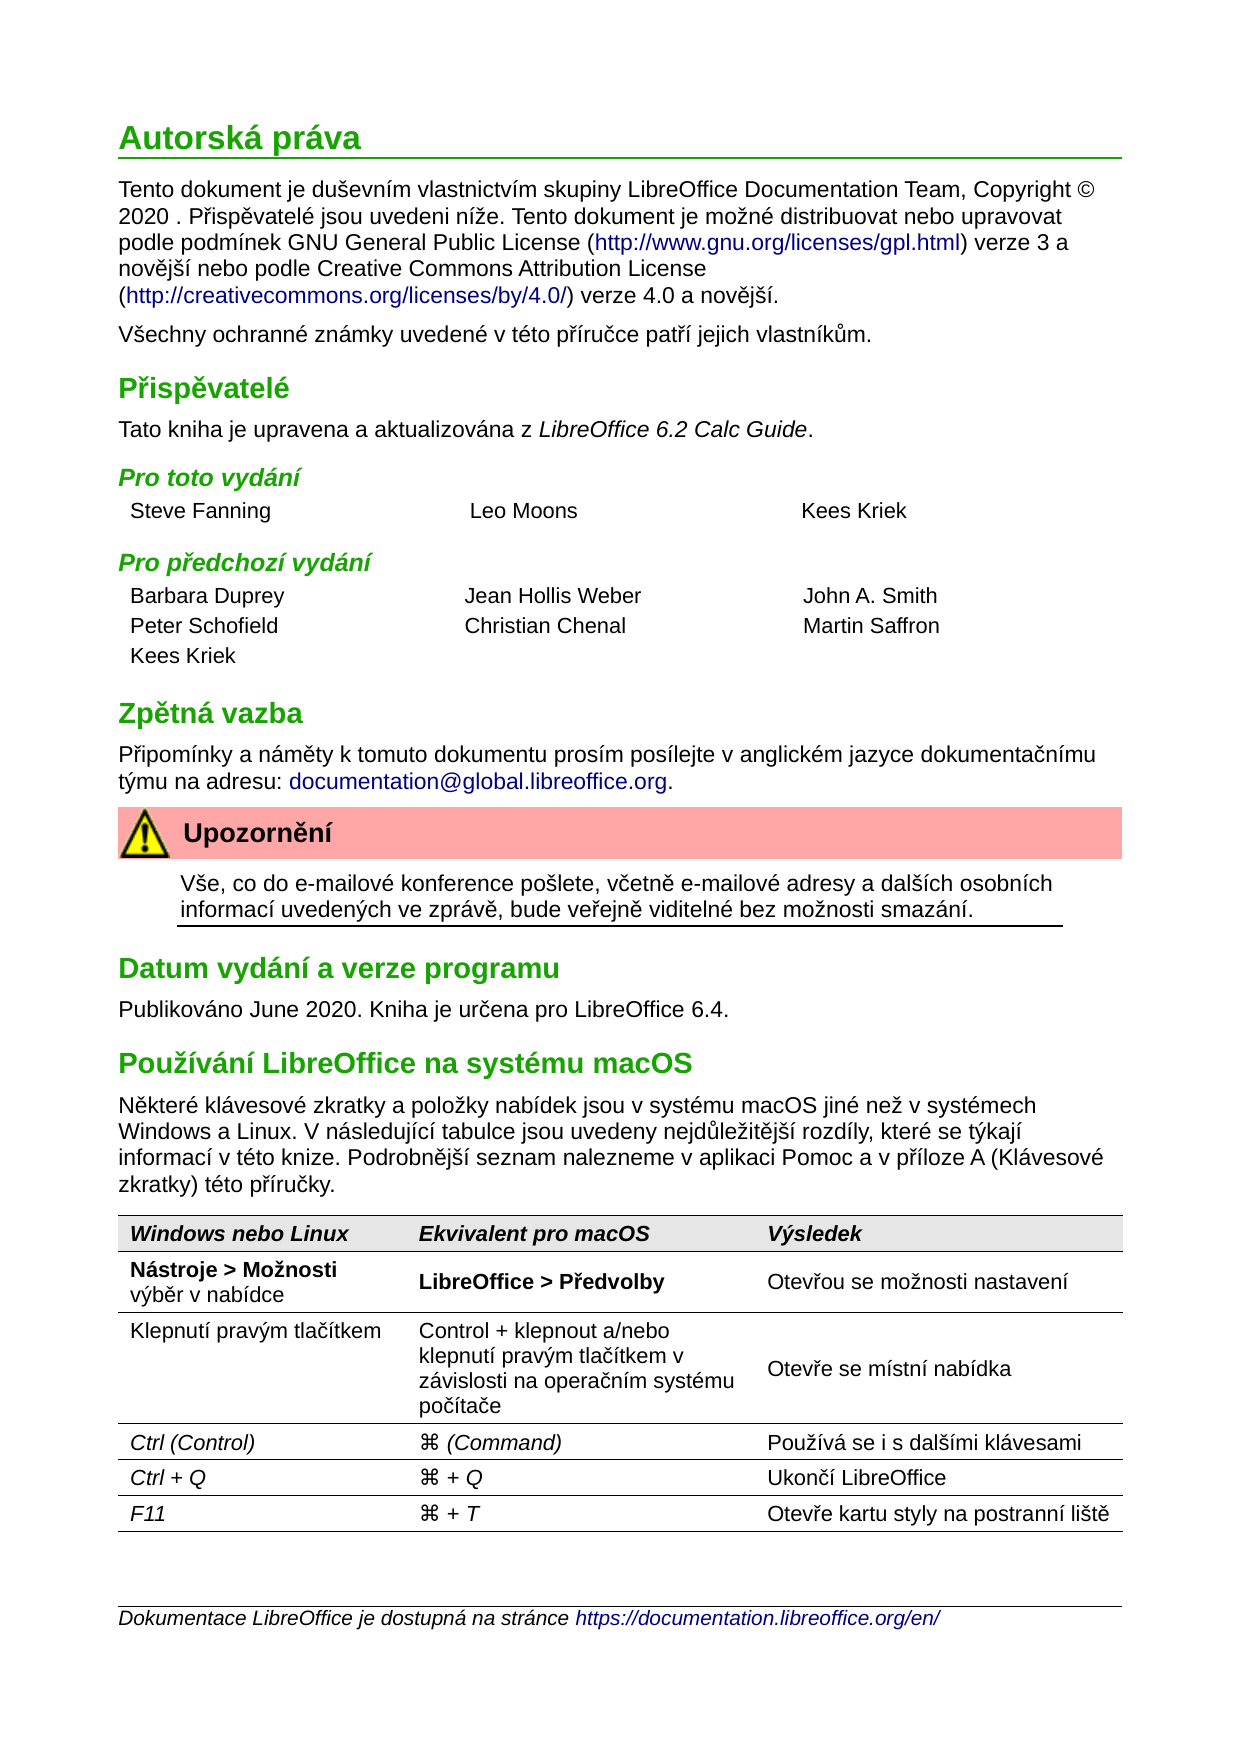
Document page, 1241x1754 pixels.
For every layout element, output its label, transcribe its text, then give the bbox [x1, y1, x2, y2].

table_header Steve Fanning [118, 498, 458, 527]
table_cell [791, 643, 1122, 672]
text Vše, co do e-mailové konference pošlete, včetně e-mailové adresy a dalších osobních informací uvedených ve zprávě, bude veřejně viditelné bez možnosti smazání. [177, 866, 1063, 925]
subtitle Pro předchozí vydání [118, 548, 1122, 577]
table_cell ⌘ + T [407, 1496, 755, 1531]
table_cell Kees Kriek [118, 643, 453, 672]
table_header Windows nebo Linux [118, 1216, 407, 1251]
text Všechny ochranné známky uvedené v této příručce patří jejich vlastníkům. [118, 321, 1122, 347]
table_cell Martin Saffron [791, 613, 1122, 643]
table_header John A. Smith [791, 583, 1122, 613]
table_cell ⌘ + Q [407, 1460, 755, 1495]
table_cell Peter Schofield [118, 613, 453, 643]
picture [119, 807, 170, 858]
subtitle Používání LibreOffice na systému macOS [118, 1046, 1122, 1080]
table_cell ⌘ (Command) [407, 1424, 755, 1459]
subtitle Přispěvatelé [118, 371, 1122, 404]
text Některé klávesové zkratky a položky nabídek jsou v systému macOS jiné než v systémech Windows a Linux. V následující tabulce jsou uvedeny nejdůležitější rozdíly, které se týkají informací v této knize. Podrobnější seznam nalezneme v aplikaci Pomoc a v příloze A (Klávesové zkratky) této příručky. [118, 1092, 1122, 1197]
table_cell Používá se i s dalšími klávesami [755, 1424, 1123, 1459]
subtitle Pro toto vydání [118, 463, 1122, 492]
text Tato kniha je upravena a aktualizována z LibreOffice 6.2 Calc Guide. [118, 416, 1122, 442]
table_cell Control + klepnout a/nebo klepnutí pravým tlačítkem v závislosti na operačním systému počítače [407, 1313, 755, 1423]
table_cell Klepnutí pravým tlačítkem [118, 1313, 407, 1423]
table_cell Ctrl + Q [118, 1460, 407, 1495]
table_header Jean Hollis Weber [453, 583, 791, 613]
table_cell Ctrl (Control) [118, 1424, 407, 1459]
table_cell Otevřou se možnosti nastavení [755, 1252, 1123, 1312]
table_cell Otevře se místní nabídka [755, 1313, 1123, 1423]
table_cell LibreOffice > Předvolby [407, 1252, 755, 1312]
table_cell Ukončí LibreOffice [755, 1460, 1123, 1495]
text Tento dokument je duševním vlastnictvím skupiny LibreOffice Documentation Team, Copyright © 2020 . Přispěvatelé jsou uvedeni níže. Tento dokument je možné distribuovat nebo upravovat podle podmínek GNU General Public License (http://www.gnu.org/licenses/gpl.html) verze 3 a novější nebo podle Creative Commons Attribution License (http://creativecommons.org/licenses/by/4.0/) verze 4.0 a novější. [118, 176, 1122, 308]
subtitle Upozornění [118, 814, 1122, 855]
table_header Barbara Duprey [118, 583, 453, 613]
table_cell Otevře kartu styly na postranní liště [755, 1496, 1123, 1531]
table_header Ekvivalent pro macOS [407, 1216, 755, 1251]
table_cell F11 [118, 1496, 407, 1531]
table_header Kees Kriek [789, 498, 1122, 527]
subtitle Zpětná vazba [118, 696, 1122, 730]
table_cell Christian Chenal [453, 613, 791, 643]
table_cell [453, 643, 791, 672]
text Připomínky a náměty k tomuto dokumentu prosím posílejte v anglickém jazyce dokumentačnímu týmu na adresu: documentation@global.libreoffice.org. [118, 741, 1122, 794]
subtitle Autorská práva [118, 118, 1122, 157]
text Publikováno červen 2020. Kniha je určena pro LibreOffice 6.4. [118, 996, 1122, 1023]
subtitle Datum vydání a verze programu [118, 951, 1122, 984]
table_header Leo Moons [458, 498, 789, 527]
table_header Výsledek [755, 1216, 1123, 1251]
table_cell Nástroje > Možnosti výběr v nabídce [118, 1252, 407, 1312]
